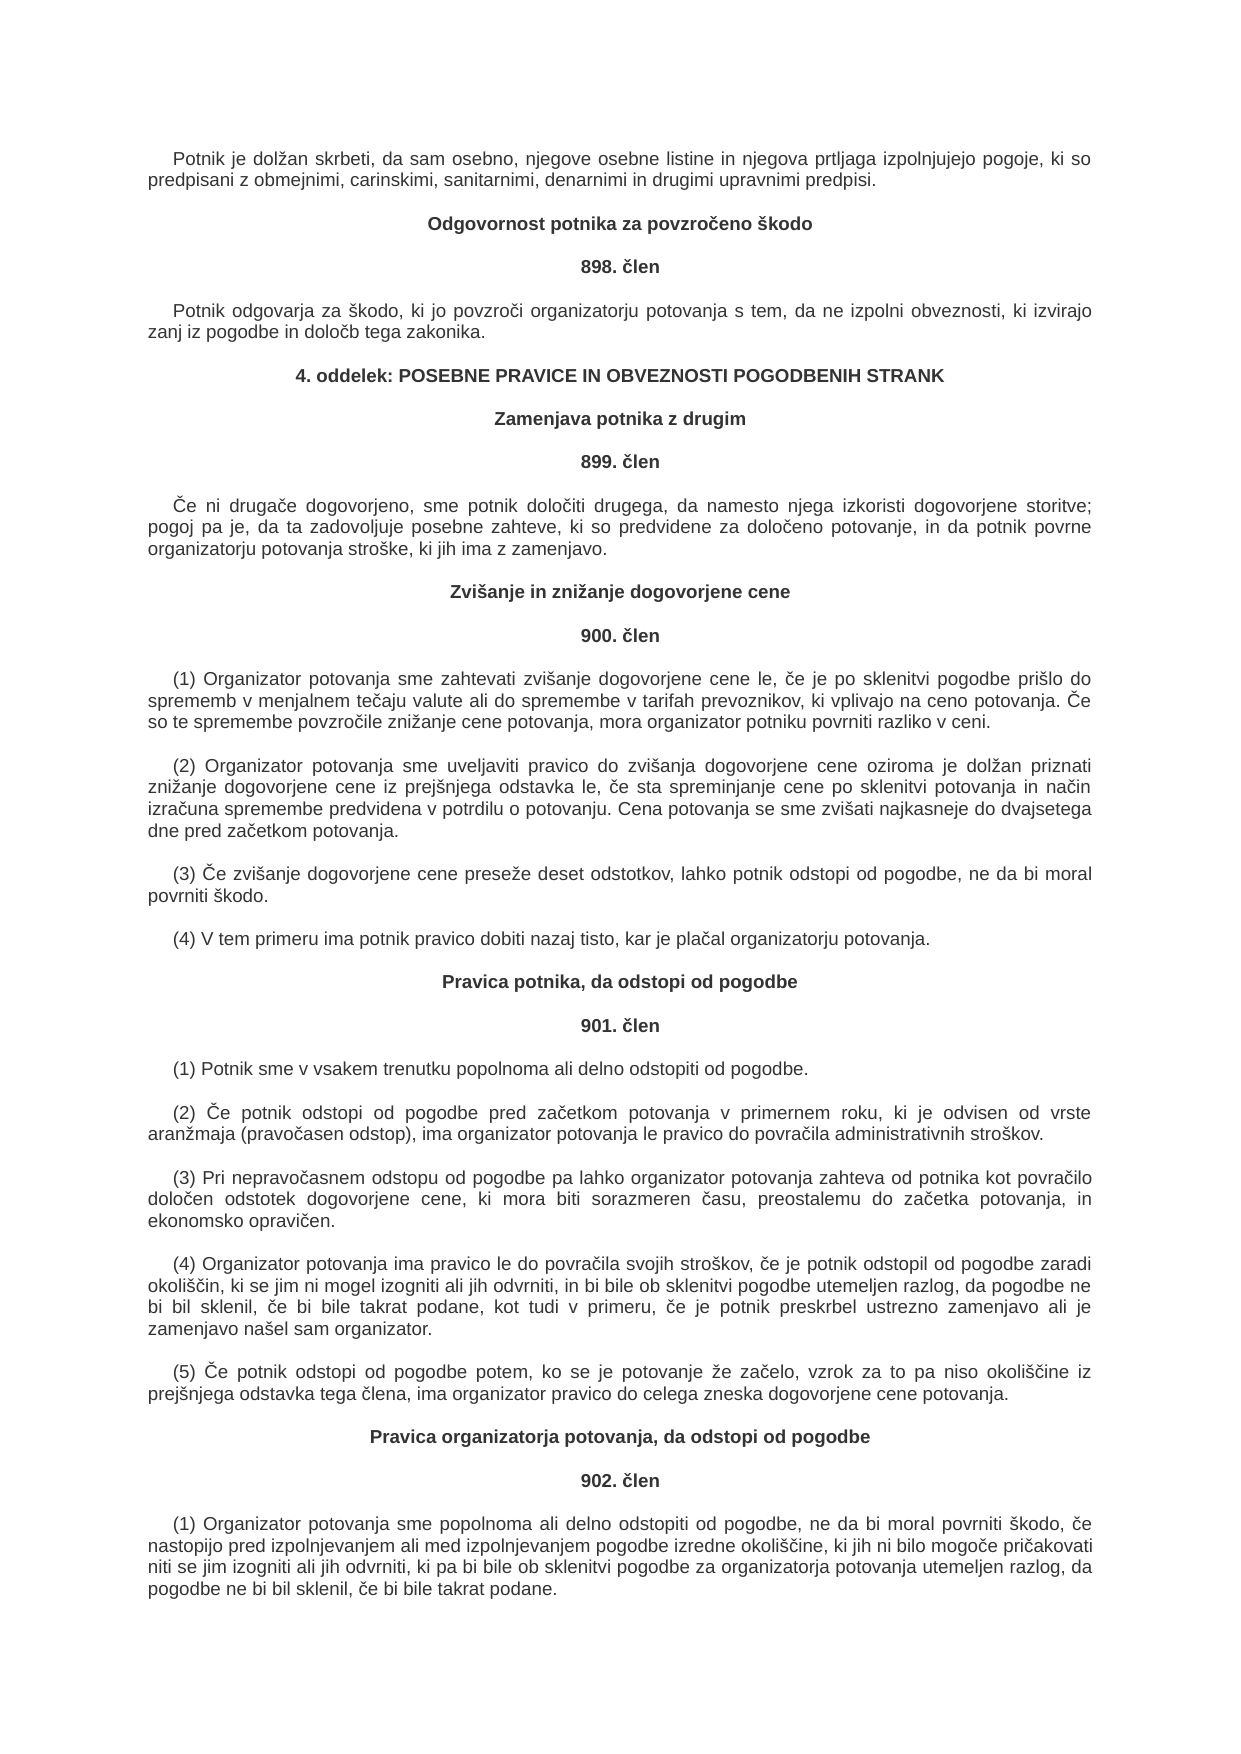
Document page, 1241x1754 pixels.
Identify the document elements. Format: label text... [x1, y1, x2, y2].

text 4. oddelek: POSEBNE PRAVICE IN OBVEZNOSTI POGODBENIH STRANK [148, 364, 1093, 386]
text 901. člen [148, 1015, 1093, 1036]
text 900. člen [148, 625, 1093, 646]
text Potnik odgovarja za škodo, ki jo povzroči organizatorju potovanja s tem, da ne izpolni obveznosti, ki izvirajo zanj iz pogodbe in določb tega zakonika. [148, 299, 1093, 343]
text Če ni drugače dogovorjeno, sme potnik določiti drugega, da namesto njega izkoristi dogovorjene storitve; pogoj pa je, da ta zadovoljuje posebne zahteve, ki so predvidene za določeno potovanje, in da potnik povrne organizatorju potovanja stroške, ki jih ima z zamenjavo. [148, 495, 1093, 559]
text (5) Če potnik odstopi od pogodbe potem, ko se je potovanje že začelo, vzrok za to pa niso okoliščine iz prejšnjega odstavka tega člena, ima organizator pravico do celega zneska dogovorjene cene potovanja. [148, 1361, 1093, 1404]
text 899. člen [148, 451, 1093, 473]
text (2) Organizator potovanja sme uveljaviti pravico do zvišanja dogovorjene cene oziroma je dolžan priznati znižanje dogovorjene cene iz prejšnjega odstavka le, če sta spreminjanje cene po sklenitvi potovanja in način izračuna spremembe predvidena v potrdilu o potovanju. Cena potovanja se sme zvišati najkasneje do dvajsetega dne pred začetkom potovanja. [148, 755, 1093, 841]
text (3) Če zvišanje dogovorjene cene preseže deset odstotkov, lahko potnik odstopi od pogodbe, ne da bi moral povrniti škodo. [148, 863, 1093, 906]
text (1) Organizator potovanja sme zahtevati zvišanje dogovorjene cene le, če je po sklenitvi pogodbe prišlo do sprememb v menjalnem tečaju valute ali do spremembe v tarifah prevoznikov, ki vplivajo na ceno potovanja. Če so te spremembe povzročile znižanje cene potovanja, mora organizator potniku povrniti razliko v ceni. [148, 668, 1093, 733]
text Odgovornost potnika za povzročeno škodo [148, 213, 1093, 234]
text Potnik je dolžan skrbeti, da sam osebno, njegove osebne listine in njegova prtljaga izpolnjujejo pogoje, ki so predpisani z obmejnimi, carinskimi, sanitarnimi, denarnimi in drugimi upravnimi predpisi. [148, 148, 1093, 191]
text (1) Potnik sme v vsakem trenutku popolnoma ali delno odstopiti od pogodbe. [148, 1058, 1093, 1080]
text (1) Organizator potovanja sme popolnoma ali delno odstopiti od pogodbe, ne da bi moral povrniti škodo, če nastopijo pred izpolnjevanjem ali med izpolnjevanjem pogodbe izredne okoliščine, ki jih ni bilo mogoče pričakovati niti se jim izogniti ali jih odvrniti, ki pa bi bile ob sklenitvi pogodbe za organizatorja potovanja utemeljen razlog, da pogodbe ne bi bil sklenil, če bi bile takrat podane. [148, 1513, 1093, 1599]
text Pravica potnika, da odstopi od pogodbe [148, 971, 1093, 993]
text Zamenjava potnika z drugim [148, 408, 1093, 429]
text Zvišanje in znižanje dogovorjene cene [148, 581, 1093, 603]
text (4) V tem primeru ima potnik pravico dobiti nazaj tisto, kar je plačal organizatorju potovanja. [148, 928, 1093, 949]
text (3) Pri nepravočasnem odstopu od pogodbe pa lahko organizator potovanja zahteva od potnika kot povračilo določen odstotek dogovorjene cene, ki mora biti sorazmeren času, preostalemu do začetka potovanja, in ekonomsko opravičen. [148, 1167, 1093, 1231]
text (4) Organizator potovanja ima pravico le do povračila svojih stroškov, če je potnik odstopil od pogodbe zaradi okoliščin, ki se jim ni mogel izogniti ali jih odvrniti, in bi bile ob sklenitvi pogodbe utemeljen razlog, da pogodbe ne bi bil sklenil, če bi bile takrat podane, kot tudi v primeru, če je potnik preskrbel ustrezno zamenjavo ali je zamenjavo našel sam organizator. [148, 1253, 1093, 1339]
text Pravica organizatorja potovanja, da odstopi od pogodbe [148, 1426, 1093, 1448]
text (2) Če potnik odstopi od pogodbe pred začetkom potovanja v primernem roku, ki je odvisen od vrste aranžmaja (pravočasen odstop), ima organizator potovanja le pravico do povračila administrativnih stroškov. [148, 1102, 1093, 1145]
text 902. člen [148, 1470, 1093, 1491]
text 898. člen [148, 256, 1093, 278]
